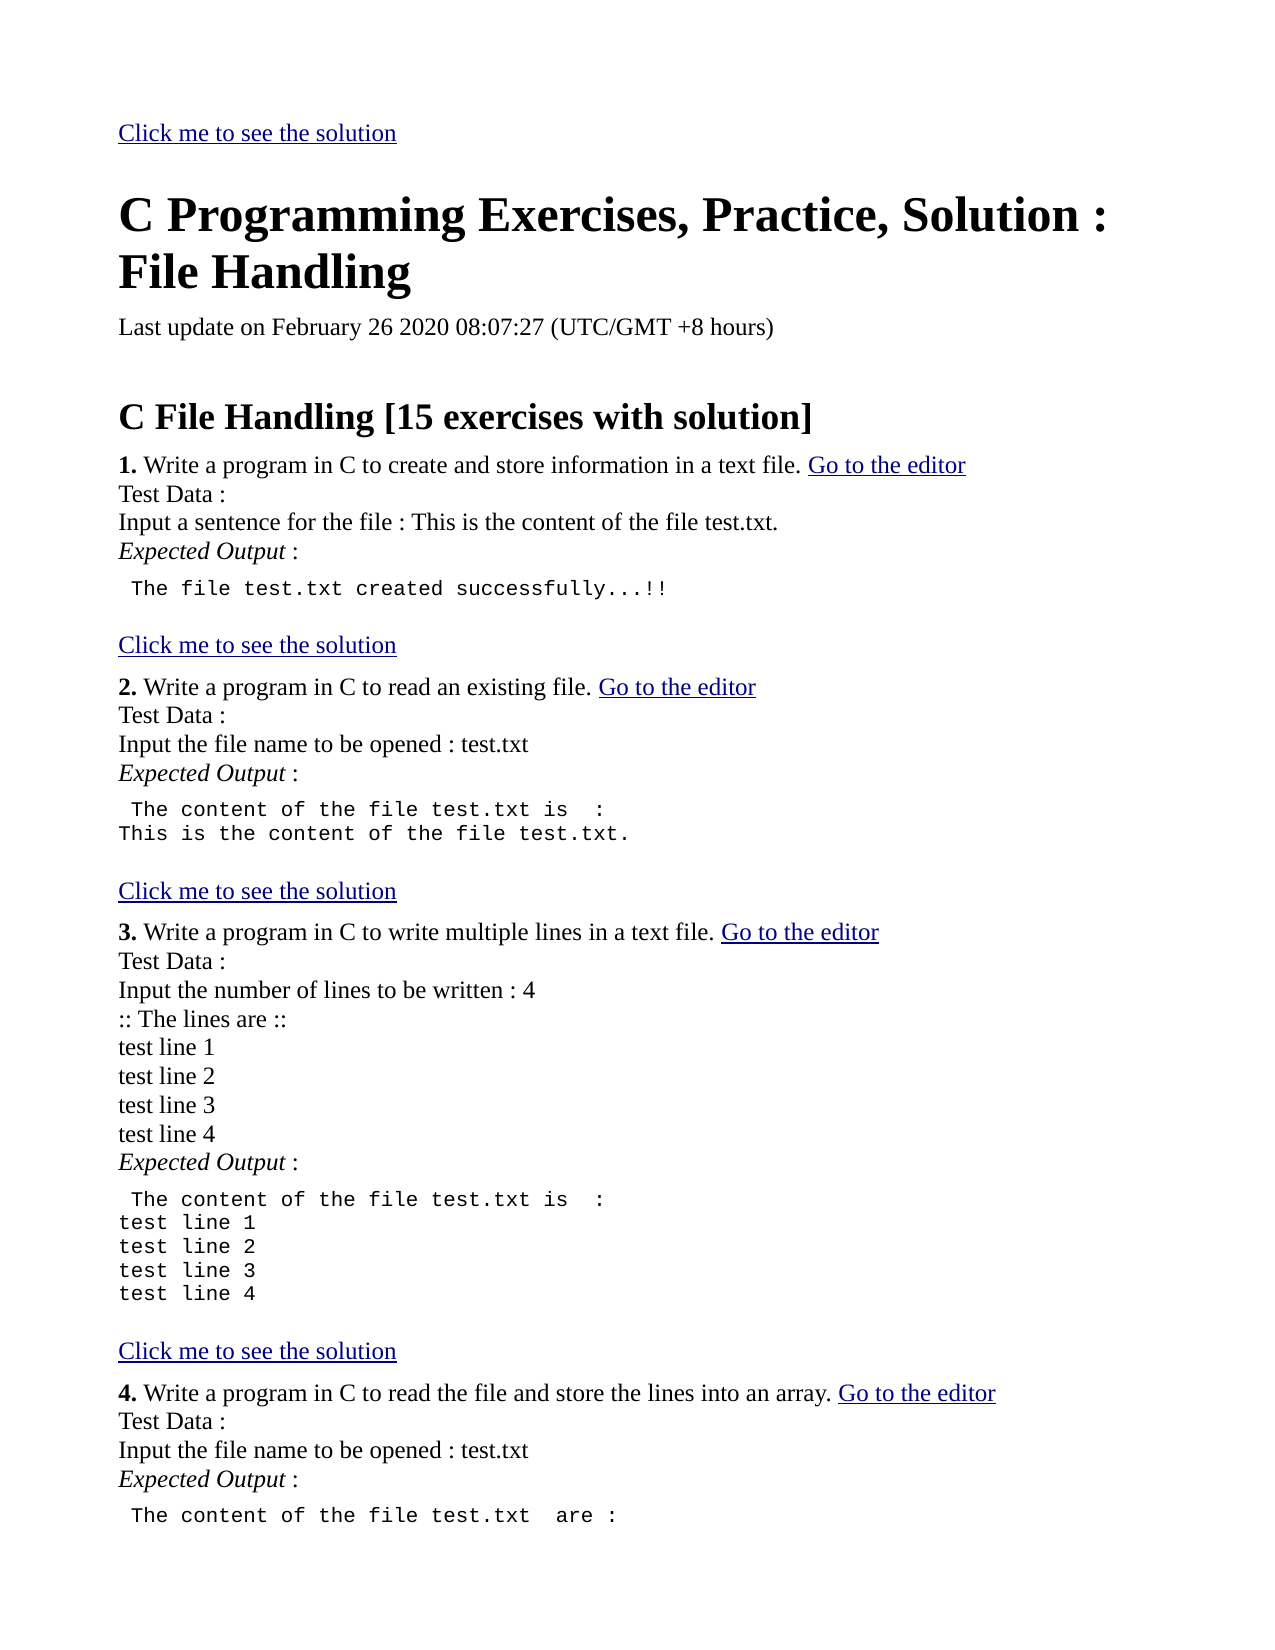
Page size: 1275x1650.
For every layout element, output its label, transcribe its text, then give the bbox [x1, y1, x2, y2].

text test line 3 [118, 1259, 1157, 1283]
text The content of the file test.txt are : [118, 1505, 1157, 1529]
text Last update on February 26 2020 08:07:27 (UTC/GMT +8 hours) [118, 312, 1157, 341]
text test line 4 [118, 1283, 1157, 1307]
text Click me to see the solution [118, 1336, 1157, 1365]
text Click me to see the solution [118, 118, 1157, 147]
text Click me to see the solution [118, 631, 1157, 659]
text 2. Write a program in C to read an existing file. Go to the editor Test Data : Input the file name to be opened : test.txt Expected Output : [118, 672, 1157, 787]
text 3. Write a program in C to write multiple lines in a text file. Go to the editor Test Data : Input the number of lines to be written : 4 :: The lines are :: test line 1 test line 2 test line 3 test line 4 Expected Output : [118, 917, 1157, 1176]
text The content of the file test.txt is : [118, 1189, 1157, 1212]
text test line 1 [118, 1212, 1157, 1236]
text Click me to see the solution [118, 876, 1157, 905]
text The content of the file test.txt is : [118, 799, 1157, 823]
text This is the content of the file test.txt. [118, 823, 1157, 847]
subtitle C Programming Exercises, Practice, Solution : File Handling [118, 184, 1157, 299]
subtitle C File Handling [15 exercises with solution] [118, 394, 1157, 437]
text 4. Write a program in C to read the file and store the lines into an array. Go to the editor Test Data : Input the file name to be opened : test.txt Expected Output : [118, 1378, 1157, 1493]
text The file test.txt created successfully...!! [118, 577, 1157, 601]
text test line 2 [118, 1236, 1157, 1259]
text 1. Write a program in C to create and store information in a text file. Go to the editor Test Data : Input a sentence for the file : This is the content of the file test.txt. Expected Output : [118, 450, 1157, 565]
